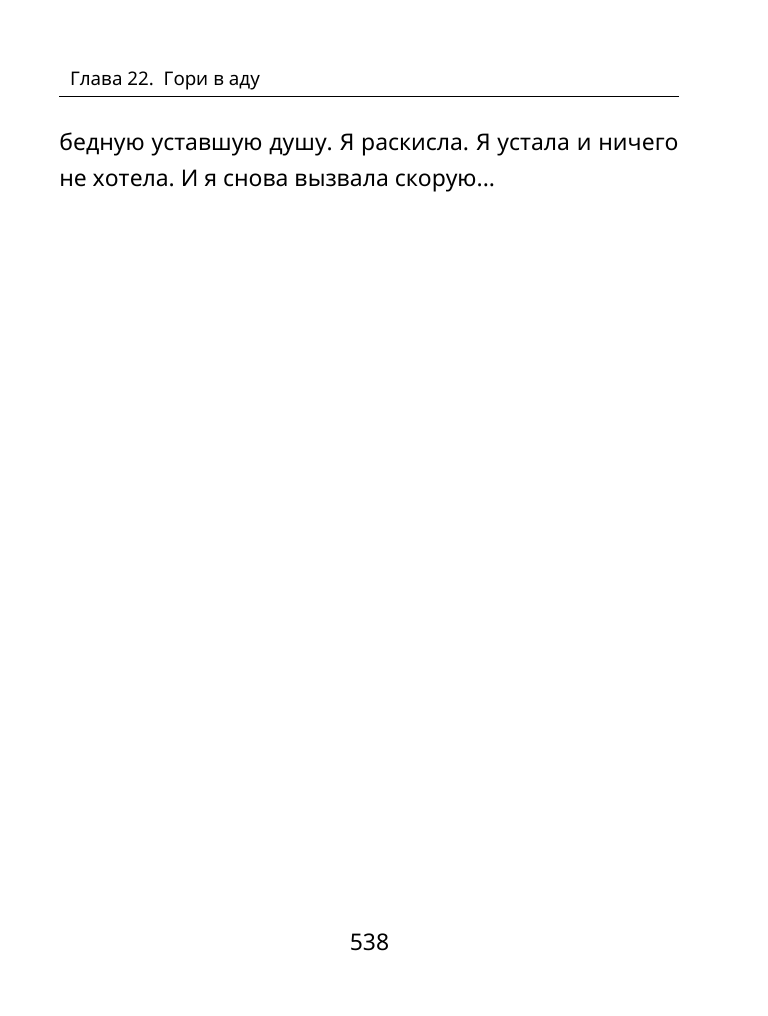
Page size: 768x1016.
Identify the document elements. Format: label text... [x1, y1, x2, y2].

text бедную уставшую душу. Я раскисла. Я устала и ничего не хотела. И я снова вызвала скорую... [59, 126, 679, 193]
